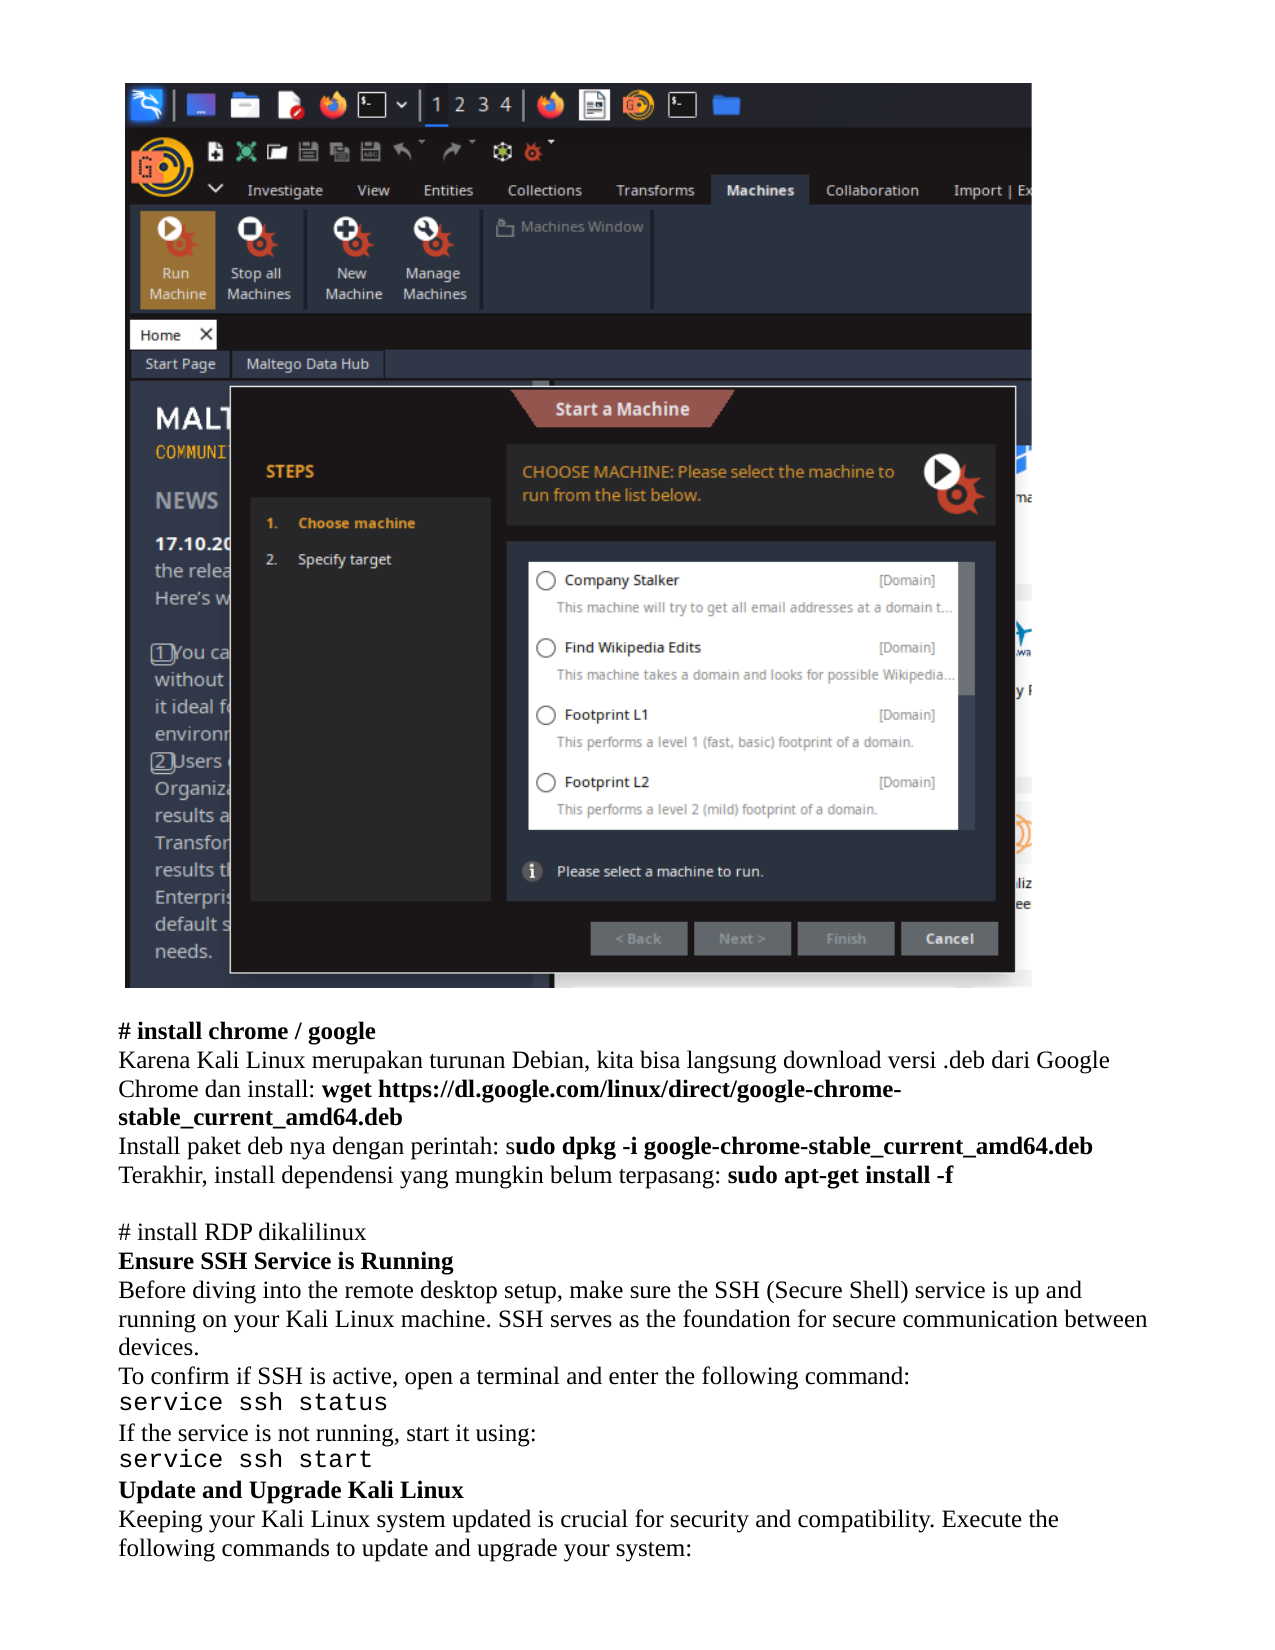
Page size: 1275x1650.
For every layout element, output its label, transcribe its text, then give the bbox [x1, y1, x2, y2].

text To confirm if SSH is active, open a terminal and enter the following command: [118, 1361, 1157, 1390]
subtitle Ensure SSH Service is Running [118, 1246, 1157, 1275]
text Install paket deb nya dengan perintah: sudo dpkg -i google-chrome-stable_current_amd64.deb [118, 1131, 1157, 1160]
text service ssh status [118, 1390, 1157, 1418]
text Keeping your Kali Linux system updated is crucial for security and compatibility. Execute the following commands to update and upgrade your system: [118, 1504, 1157, 1562]
text Before diving into the remote desktop setup, make sure the SSH (Secure Shell) service is up and running on your Kali Linux machine. SSH serves as the foundation for secure communication between devices. [118, 1275, 1157, 1361]
text Terakhir, install dependensi yang mungkin belum terpasang: sudo apt-get install -f [118, 1160, 1157, 1189]
subtitle Update and Upgrade Kali Linux [118, 1475, 1157, 1504]
text Karena Kali Linux merupakan turunan Debian, kita bisa langsung download versi .deb dari Google Chrome dan install: wget https://dl.google.com/linux/direct/google-chrome-stable_current_amd64.deb [118, 1045, 1157, 1131]
text service ssh start [118, 1447, 1157, 1475]
text # install RDP dikalilinux [118, 1217, 1157, 1246]
picture [125, 83, 1032, 988]
text # install chrome / google [118, 1016, 1157, 1045]
text If the service is not running, start it using: [118, 1418, 1157, 1447]
